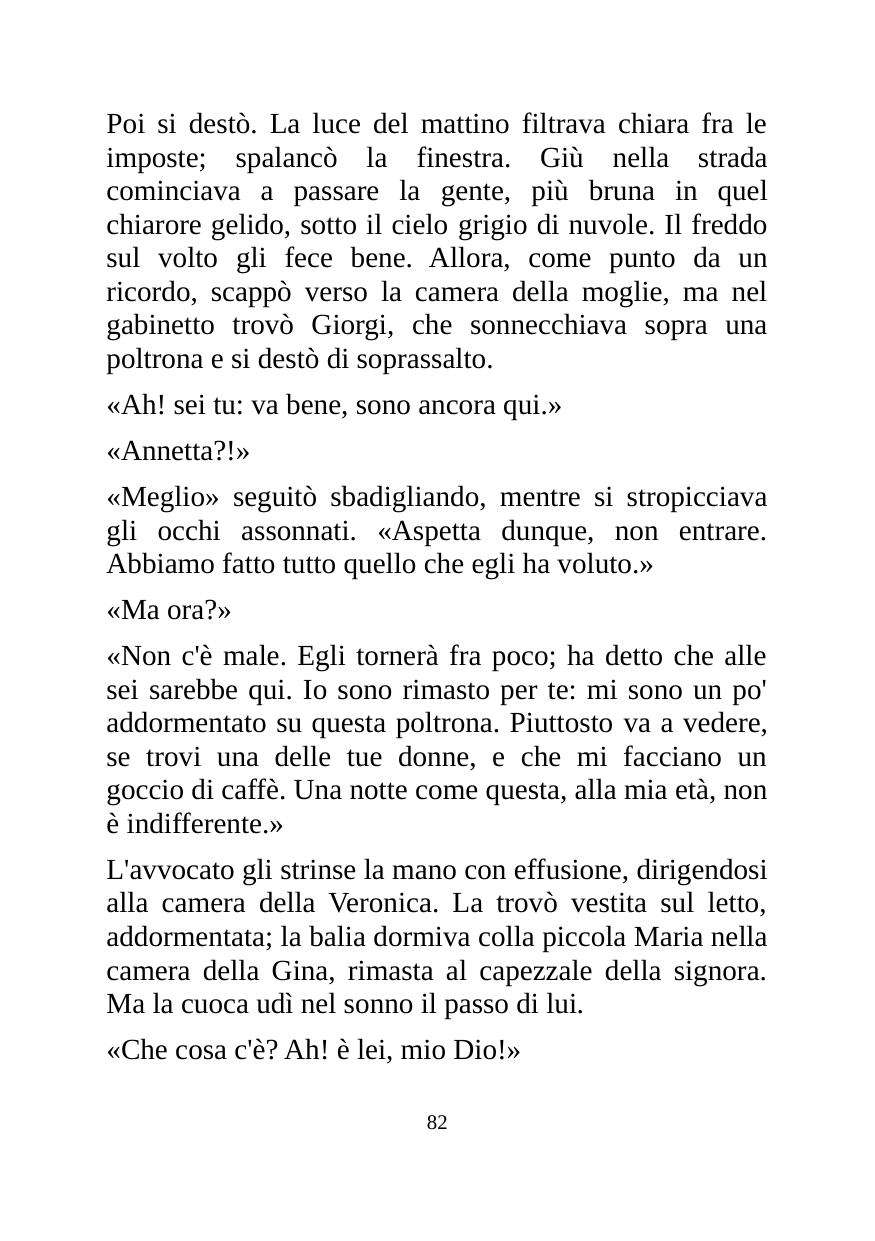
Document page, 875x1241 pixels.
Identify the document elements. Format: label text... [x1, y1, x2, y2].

text «Meglio» seguitò sbadigliando, mentre si stropicciava gli occhi assonnati. «Aspetta dunque, non entrare. Abbiamo fatto tutto quello che egli ha voluto.» [106, 479, 768, 580]
text «Annetta?!» [106, 433, 768, 467]
text «Che cosa c'è? Ah! è lei, mio Dio!» [106, 1032, 768, 1066]
text Poi si destò. La luce del mattino filtrava chiara fra le imposte; spalancò la finestra. Giù nella strada cominciava a passare la gente, più bruna in quel chiarore gelido, sotto il cielo grigio di nuvole. Il freddo sul volto gli fece bene. Allora, come punto da un ricordo, scappò verso la camera della moglie, ma nel gabinetto trovò Giorgi, che sonnecchiava sopra una poltrona e si destò di soprassalto. [106, 106, 768, 374]
text L'avvocato gli strinse la mano con effusione, dirigendosi alla camera della Veronica. La trovò vestita sul letto, addormentata; la balia dormiva colla piccola Maria nella camera della Gina, rimasta al capezzale della signora. Ma la cuoca udì nel sonno il passo di lui. [106, 852, 768, 1020]
text «Ah! sei tu: va bene, sono ancora qui.» [106, 387, 768, 421]
text «Non c'è male. Egli tornerà fra poco; ha detto che alle sei sarebbe qui. Io sono rimasto per te: mi sono un po' addormentato su questa poltrona. Piuttosto va a vedere, se trovi una delle tue donne, e che mi facciano un goccio di caffè. Una notte come questa, alla mia età, non è indifferente.» [106, 638, 768, 839]
text «Ma ora?» [106, 592, 768, 626]
